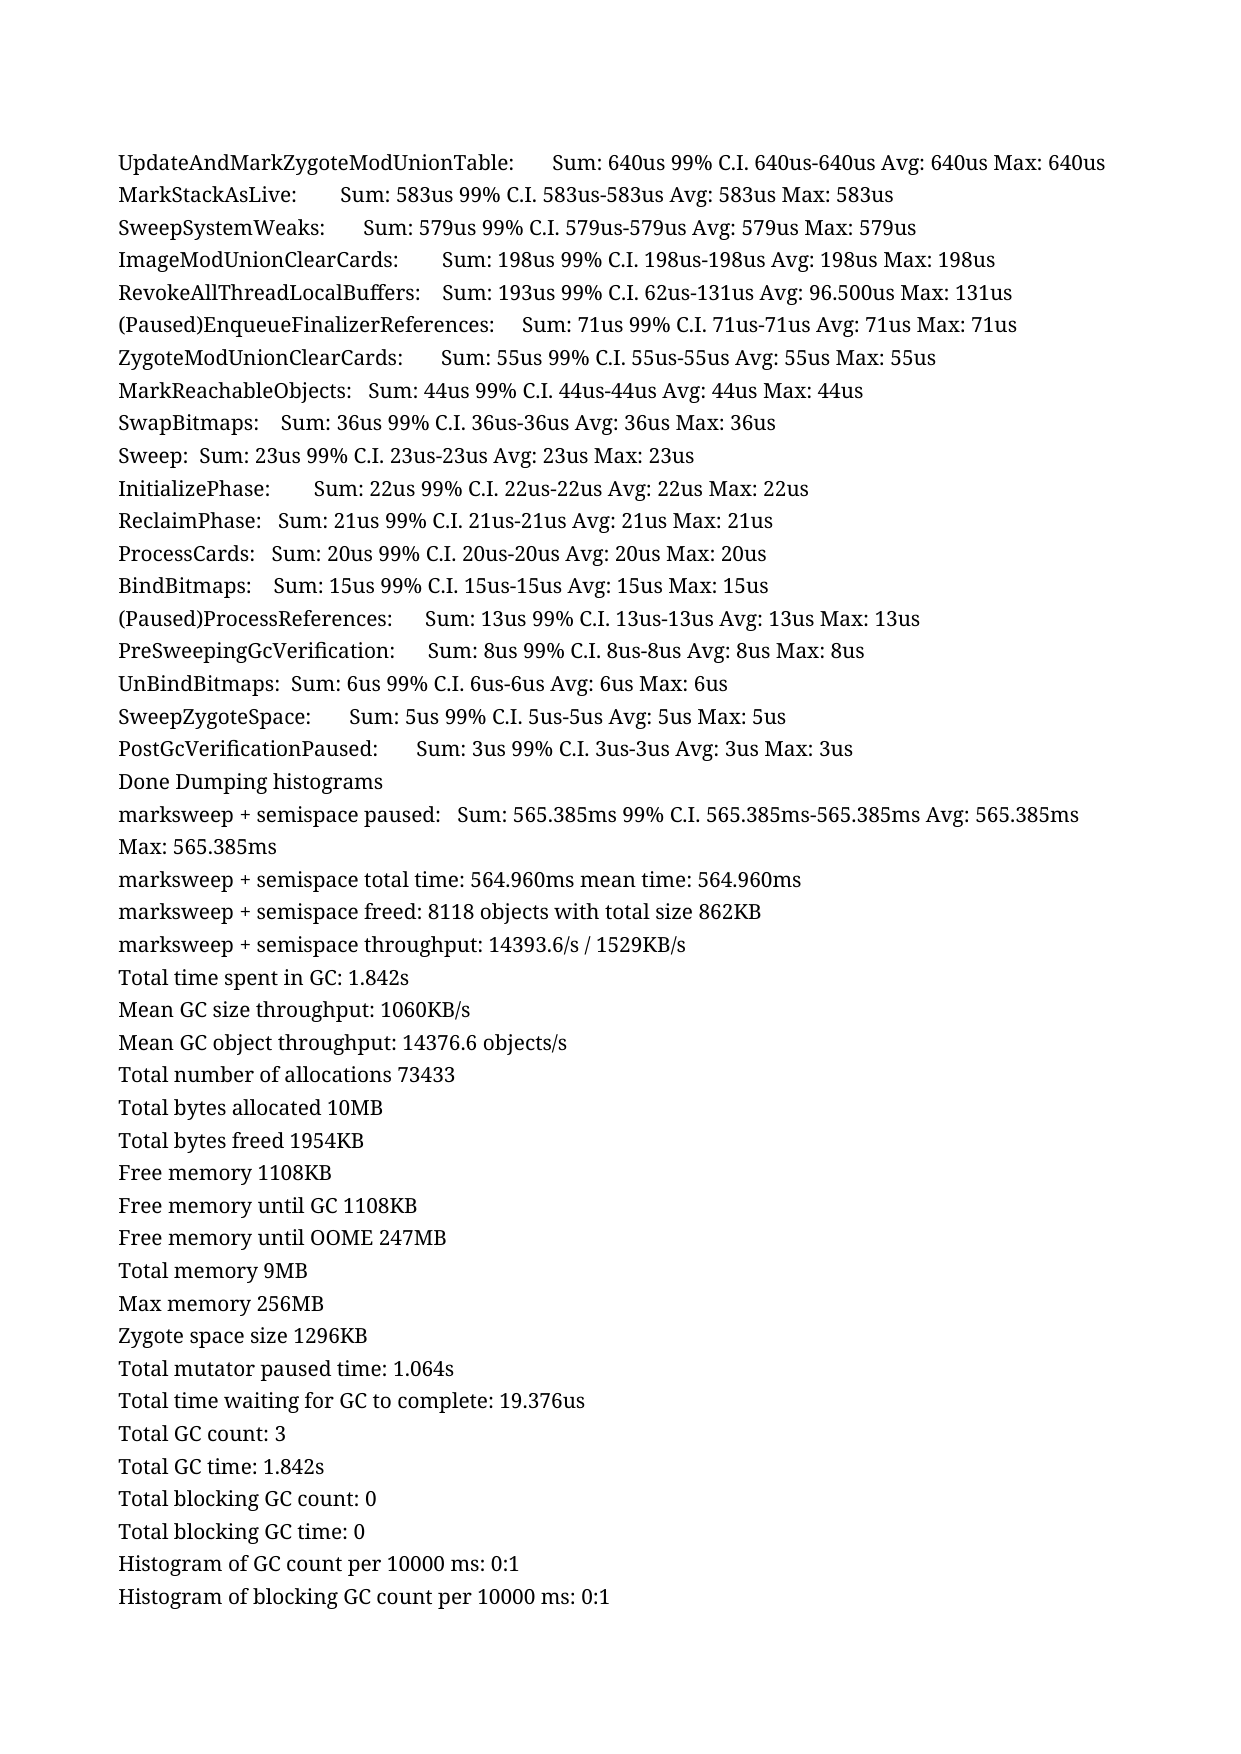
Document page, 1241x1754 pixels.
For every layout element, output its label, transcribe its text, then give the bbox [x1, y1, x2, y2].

text Max memory 256MB [118, 1289, 1122, 1317]
text Free memory until GC 1108KB [118, 1191, 1122, 1219]
text ProcessCards: Sum: 20us 99% C.I. 20us-20us Avg: 20us Max: 20us [118, 539, 1122, 567]
text Mean GC object throughput: 14376.6 objects/s [118, 1028, 1122, 1056]
text InitializePhase: Sum: 22us 99% C.I. 22us-22us Avg: 22us Max: 22us [118, 474, 1122, 502]
text marksweep + semispace paused: Sum: 565.385ms 99% C.I. 565.385ms-565.385ms Avg: 565.385ms Max: 565.385ms [118, 800, 1122, 861]
text PostGcVerificationPaused: Sum: 3us 99% C.I. 3us-3us Avg: 3us Max: 3us [118, 734, 1122, 763]
text Total GC count: 3 [118, 1419, 1122, 1448]
text SweepZygoteSpace: Sum: 5us 99% C.I. 5us-5us Avg: 5us Max: 5us [118, 702, 1122, 730]
text ReclaimPhase: Sum: 21us 99% C.I. 21us-21us Avg: 21us Max: 21us [118, 506, 1122, 535]
text marksweep + semispace throughput: 14393.6/s / 1529KB/s [118, 930, 1122, 958]
text Total mutator paused time: 1.064s [118, 1354, 1122, 1382]
text UpdateAndMarkZygoteModUnionTable: Sum: 640us 99% C.I. 640us-640us Avg: 640us Max: 640us [118, 148, 1122, 176]
text PreSweepingGcVerification: Sum: 8us 99% C.I. 8us-8us Avg: 8us Max: 8us [118, 637, 1122, 665]
text BindBitmaps: Sum: 15us 99% C.I. 15us-15us Avg: 15us Max: 15us [118, 571, 1122, 600]
text Total bytes freed 1954KB [118, 1126, 1122, 1154]
text marksweep + semispace total time: 564.960ms mean time: 564.960ms [118, 865, 1122, 893]
text Done Dumping histograms [118, 767, 1122, 796]
text Total GC time: 1.842s [118, 1452, 1122, 1480]
text Sweep: Sum: 23us 99% C.I. 23us-23us Avg: 23us Max: 23us [118, 441, 1122, 469]
text ImageModUnionClearCards: Sum: 198us 99% C.I. 198us-198us Avg: 198us Max: 198us [118, 245, 1122, 274]
text Mean GC size throughput: 1060KB/s [118, 995, 1122, 1024]
text (Paused)ProcessReferences: Sum: 13us 99% C.I. 13us-13us Avg: 13us Max: 13us [118, 604, 1122, 632]
text UnBindBitmaps: Sum: 6us 99% C.I. 6us-6us Avg: 6us Max: 6us [118, 669, 1122, 698]
text Free memory until OOME 247MB [118, 1223, 1122, 1252]
text (Paused)EnqueueFinalizerReferences: Sum: 71us 99% C.I. 71us-71us Avg: 71us Max: 71us [118, 311, 1122, 339]
text Free memory 1108KB [118, 1158, 1122, 1187]
text Total memory 9MB [118, 1256, 1122, 1284]
text marksweep + semispace freed: 8118 objects with total size 862KB [118, 897, 1122, 926]
text MarkStackAsLive: Sum: 583us 99% C.I. 583us-583us Avg: 583us Max: 583us [118, 180, 1122, 209]
text RevokeAllThreadLocalBuffers: Sum: 193us 99% C.I. 62us-131us Avg: 96.500us Max: 131us [118, 278, 1122, 306]
text SweepSystemWeaks: Sum: 579us 99% C.I. 579us-579us Avg: 579us Max: 579us [118, 213, 1122, 241]
text ZygoteModUnionClearCards: Sum: 55us 99% C.I. 55us-55us Avg: 55us Max: 55us [118, 343, 1122, 372]
text Total number of allocations 73433 [118, 1061, 1122, 1089]
text MarkReachableObjects: Sum: 44us 99% C.I. 44us-44us Avg: 44us Max: 44us [118, 376, 1122, 404]
text Histogram of blocking GC count per 10000 ms: 0:1 [118, 1582, 1122, 1611]
text Total bytes allocated 10MB [118, 1093, 1122, 1122]
text Zygote space size 1296KB [118, 1321, 1122, 1350]
text Total time waiting for GC to complete: 19.376us [118, 1387, 1122, 1415]
text Total time spent in GC: 1.842s [118, 963, 1122, 991]
text Total blocking GC count: 0 [118, 1484, 1122, 1513]
text Histogram of GC count per 10000 ms: 0:1 [118, 1549, 1122, 1578]
text Total blocking GC time: 0 [118, 1517, 1122, 1545]
text SwapBitmaps: Sum: 36us 99% C.I. 36us-36us Avg: 36us Max: 36us [118, 408, 1122, 437]
